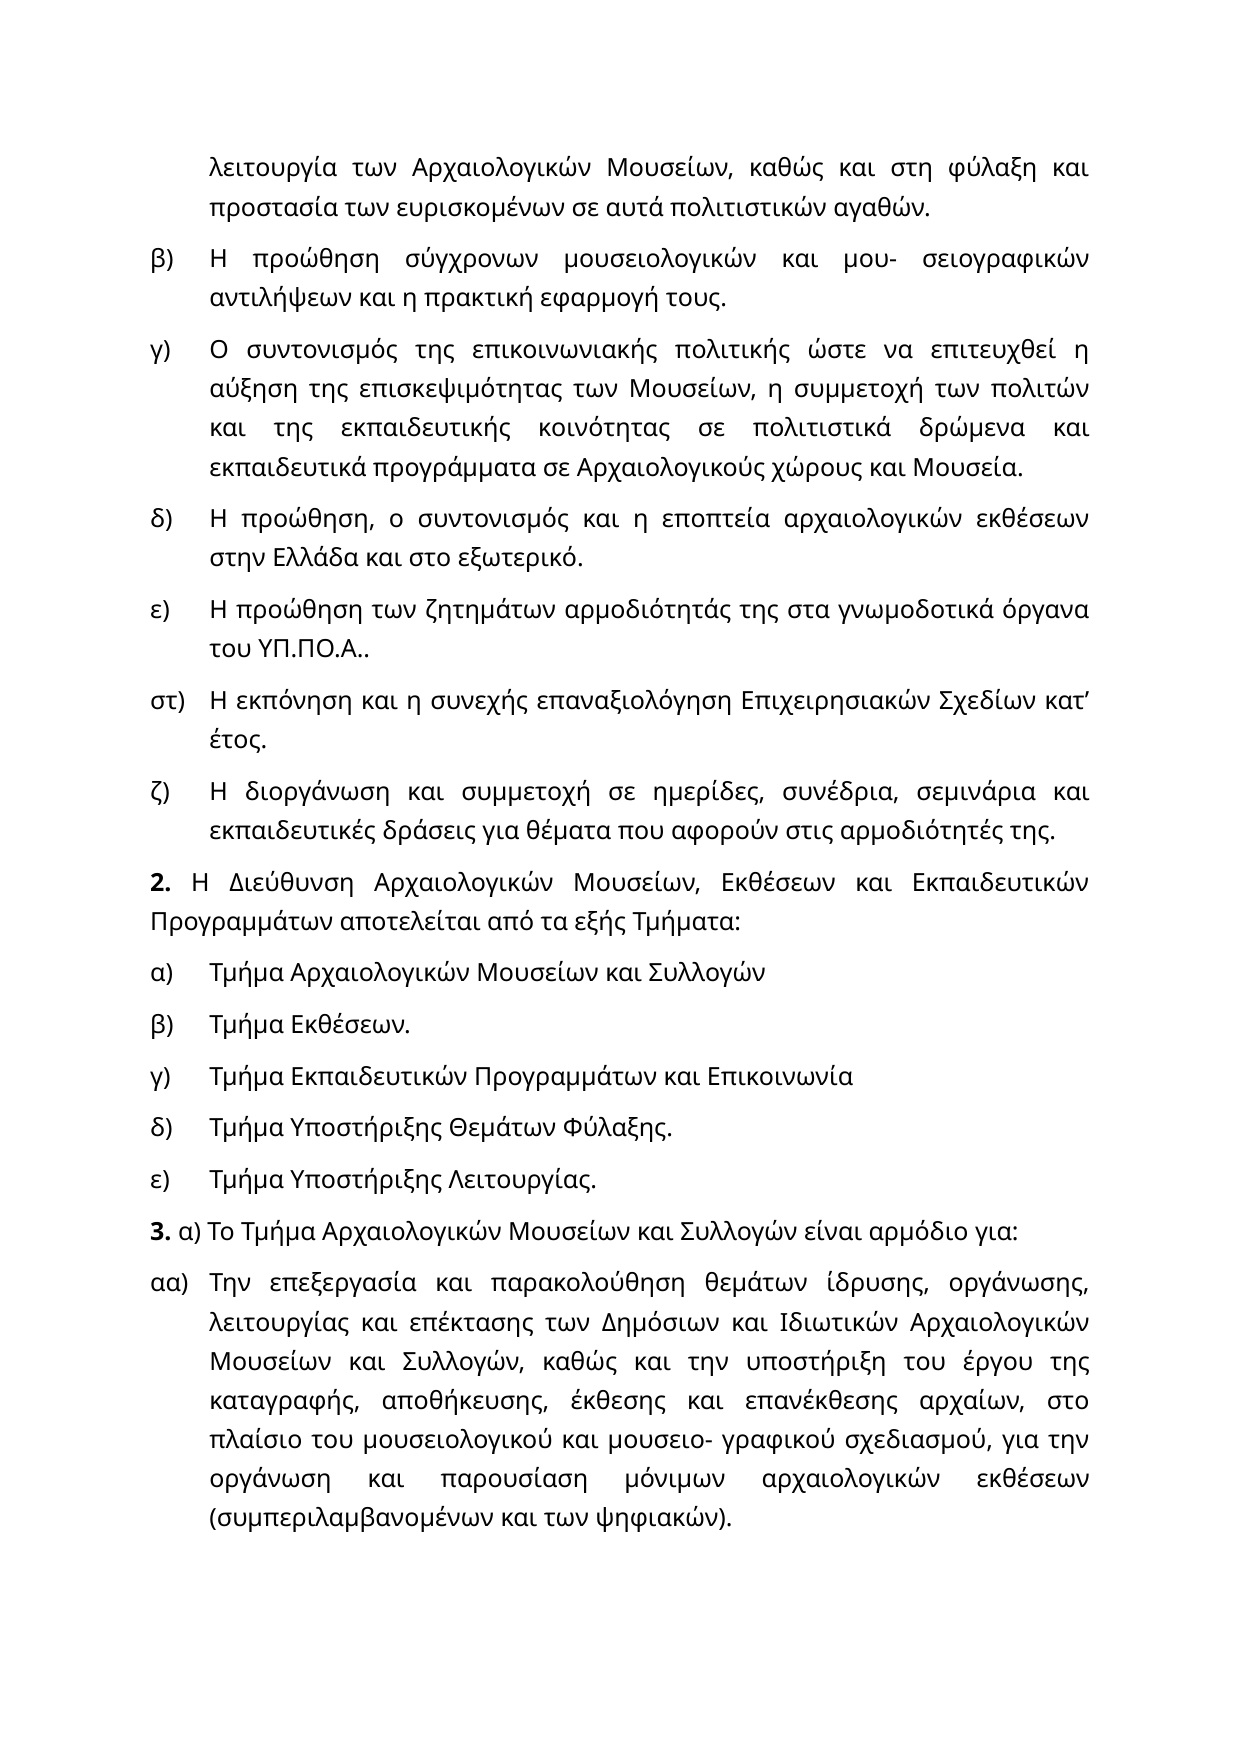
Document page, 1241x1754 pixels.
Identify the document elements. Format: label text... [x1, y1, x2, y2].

list δ) Η προώθηση, ο συντονισμός και η εποπτεία αρχαιολογικών εκθέσεων στην Ελλάδα και στο εξωτερικό. [150, 501, 1090, 574]
list ε) Η προώθηση των ζητημάτων αρμοδιότητάς της στα γνωμοδοτικά όργανα του ΥΠ.ΠΟ.Α.. [150, 592, 1090, 665]
list λειτουργία των Αρχαιολογικών Μουσείων, καθώς και στη φύλαξη και προστασία των ευρισκομένων σε αυτά πολιτιστικών αγαθών. [150, 150, 1090, 223]
text 3. α) Το Τμήμα Αρχαιολογικών Μουσείων και Συλλογών είναι αρμόδιο για: [150, 1213, 1090, 1247]
list αα) Την επεξεργασία και παρακολούθηση θεμάτων ίδρυσης, οργάνωσης, λειτουργίας και επέκτασης των Δημόσιων και Ιδιωτικών Αρχαιολογικών Μουσείων και Συλλογών, καθώς και την υποστήριξη του έργου της καταγραφής, αποθήκευσης, έκθεσης και επανέκθεσης αρχαίων, στο πλαίσιο του μουσειολογικού και μουσειο- γραφικού σχεδιασμού, για την οργάνωση και παρουσίαση μόνιμων αρχαιολογικών εκθέσεων (συμπεριλαμβανομένων και των ψηφιακών). [150, 1265, 1090, 1534]
text 2. Η Διεύθυνση Αρχαιολογικών Μουσείων, Εκθέσεων και Εκπαιδευτικών Προγραμμάτων αποτελείται από τα εξής Τμήματα: [150, 864, 1090, 937]
list α) Τμήμα Αρχαιολογικών Μουσείων και Συλλογών [150, 955, 1090, 989]
list ε) Τμήμα Υποστήριξης Λειτουργίας. [150, 1162, 1090, 1196]
list ζ) Η διοργάνωση και συμμετοχή σε ημερίδες, συνέδρια, σεμινάρια και εκπαιδευτικές δράσεις για θέματα που αφορούν στις αρμοδιότητές της. [150, 773, 1090, 847]
list δ) Τμήμα Υποστήριξης Θεμάτων Φύλαξης. [150, 1110, 1090, 1144]
list β) Η προώθηση σύγχρονων μουσειολογικών και μου- σειογραφικών αντιλήψεων και η πρακτική εφαρμογή τους. [150, 241, 1090, 314]
list στ) Η εκπόνηση και η συνεχής επαναξιολόγηση Επιχειρησιακών Σχεδίων κατ’ έτος. [150, 682, 1090, 756]
list γ) Τμήμα Εκπαιδευτικών Προγραμμάτων και Επικοινωνία [150, 1058, 1090, 1092]
list β) Τμήμα Εκθέσεων. [150, 1007, 1090, 1041]
list γ) Ο συντονισμός της επικοινωνιακής πολιτικής ώστε να επιτευχθεί η αύξηση της επισκεψιμότητας των Μουσείων, η συμμετοχή των πολιτών και της εκπαιδευτικής κοινότητας σε πολιτιστικά δρώμενα και εκπαιδευτικά προγράμματα σε Αρχαιολογικούς χώρους και Μουσεία. [150, 332, 1090, 483]
